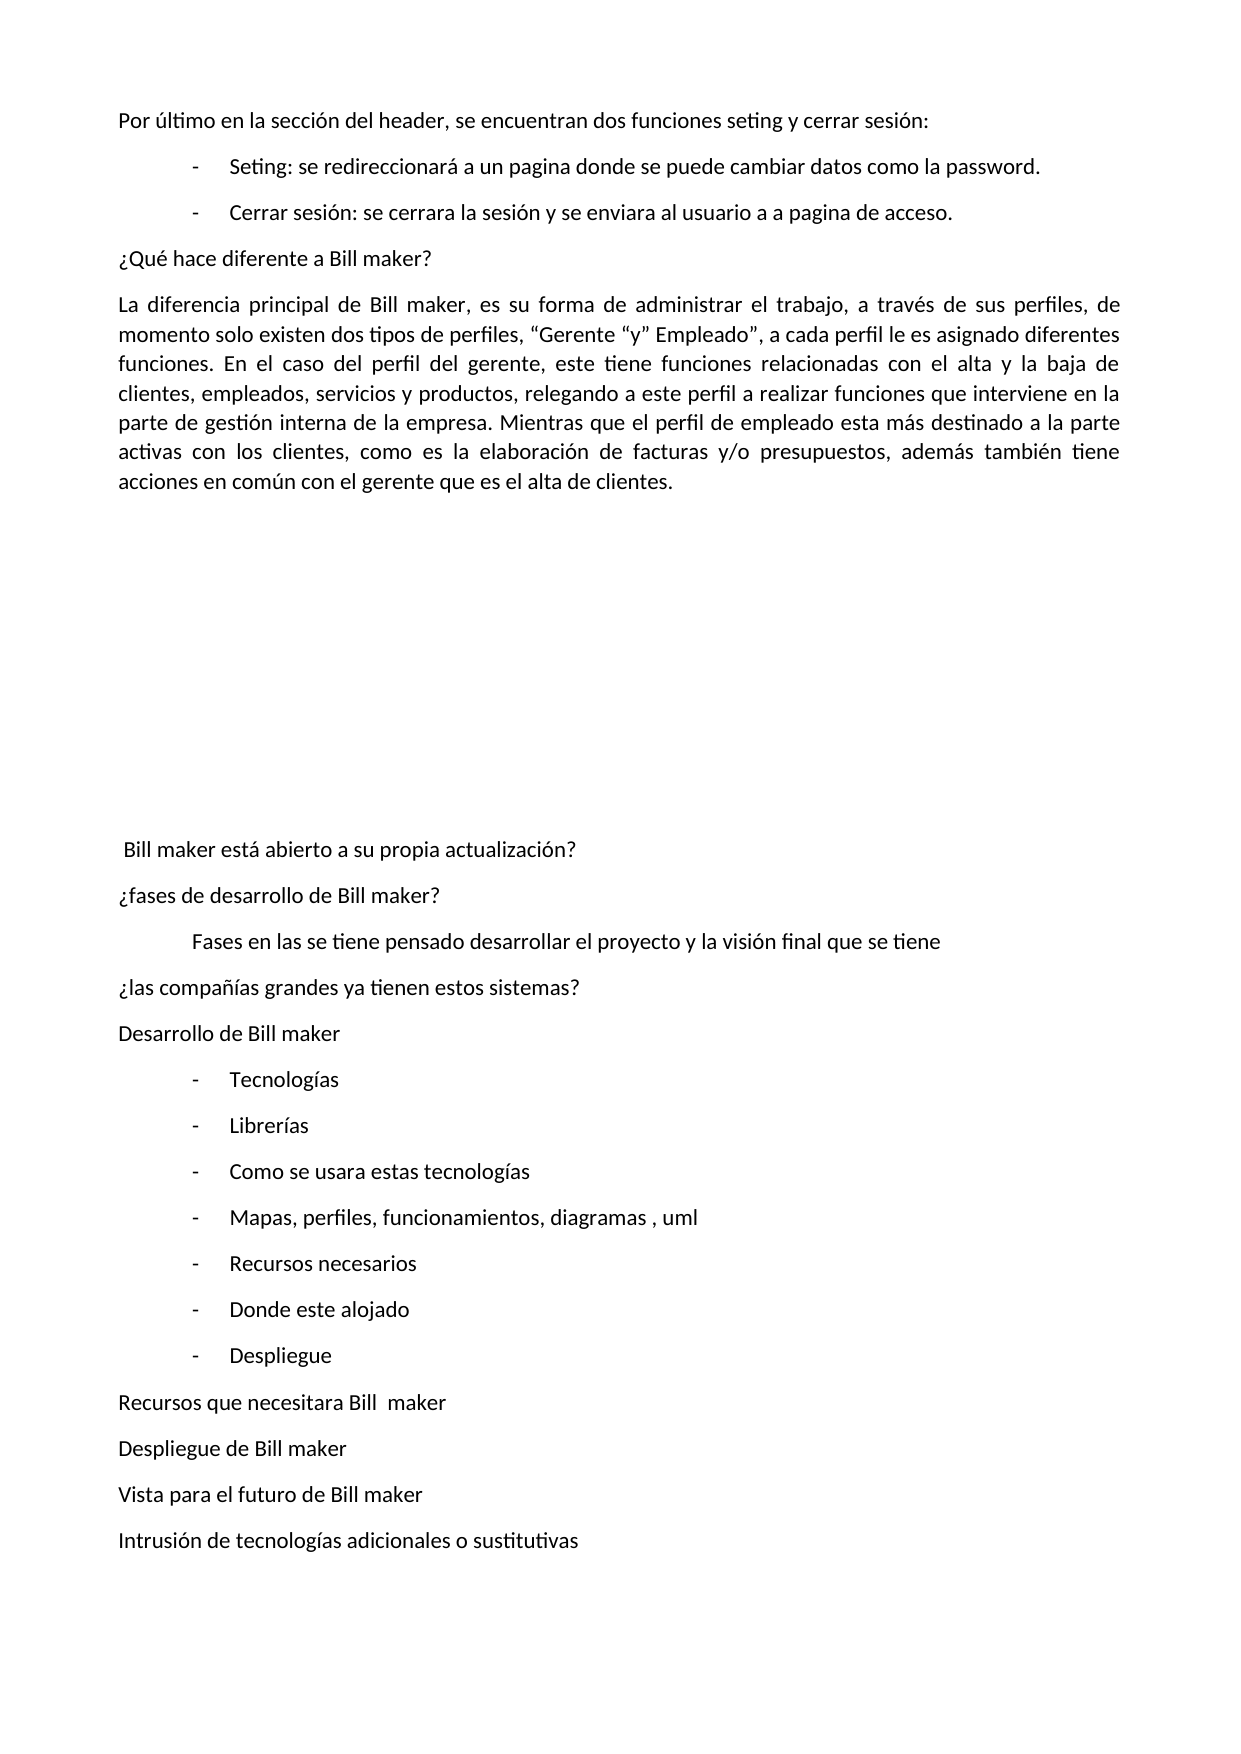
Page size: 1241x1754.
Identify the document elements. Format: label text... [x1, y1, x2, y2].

list Recursos necesarios [192, 1249, 1122, 1277]
text Despliegue de Bill maker [118, 1434, 1122, 1462]
text ¿las compañías grandes ya tienen estos sistemas? [118, 973, 1122, 1001]
list Tecnologías [192, 1065, 1122, 1093]
text Recursos que necesitara Bill maker [118, 1388, 1122, 1416]
list Mapas, perfiles, funcionamientos, diagramas , uml [192, 1203, 1122, 1231]
text Vista para el futuro de Bill maker [118, 1480, 1122, 1508]
list Como se usara estas tecnologías [192, 1157, 1122, 1185]
text Fases en las se tiene pensado desarrollar el proyecto y la visión final que se tiene [118, 927, 1122, 955]
text ¿Qué hace diferente a Bill maker? [118, 244, 1122, 272]
text Desarrollo de Bill maker [118, 1019, 1122, 1047]
list Seting: se redireccionará a un pagina donde se puede cambiar datos como la password. [192, 152, 1122, 180]
list Despliegue [192, 1342, 1122, 1369]
text Intrusión de tecnologías adicionales o sustitutivas [118, 1526, 1122, 1554]
text Bill maker está abierto a su propia actualización? [118, 835, 1122, 863]
text Por último en la sección del header, se encuentran dos funciones seting y cerrar sesión: [118, 106, 1122, 134]
list Cerrar sesión: se cerrara la sesión y se enviara al usuario a a pagina de acceso. [192, 198, 1122, 226]
list Librerías [192, 1111, 1122, 1139]
text La diferencia principal de Bill maker, es su forma de administrar el trabajo, a través de sus perfiles, de momento solo existen dos tipos de perfiles, “Gerente “y” Empleado”, a cada perfil le es asignado diferentes funciones. En el caso del perfil del gerente, este tiene funciones relacionadas con el alta y la baja de clientes, empleados, servicios y productos, relegando a este perfil a realizar funciones que interviene en la parte de gestión interna de la empresa. Mientras que el perfil de empleado esta más destinado a la parte activas con los clientes, como es la elaboración de facturas y/o presupuestos, además también tiene acciones en común con el gerente que es el alta de clientes. [118, 291, 1122, 495]
text ¿fases de desarrollo de Bill maker? [118, 881, 1122, 909]
list Donde este alojado [192, 1296, 1122, 1323]
